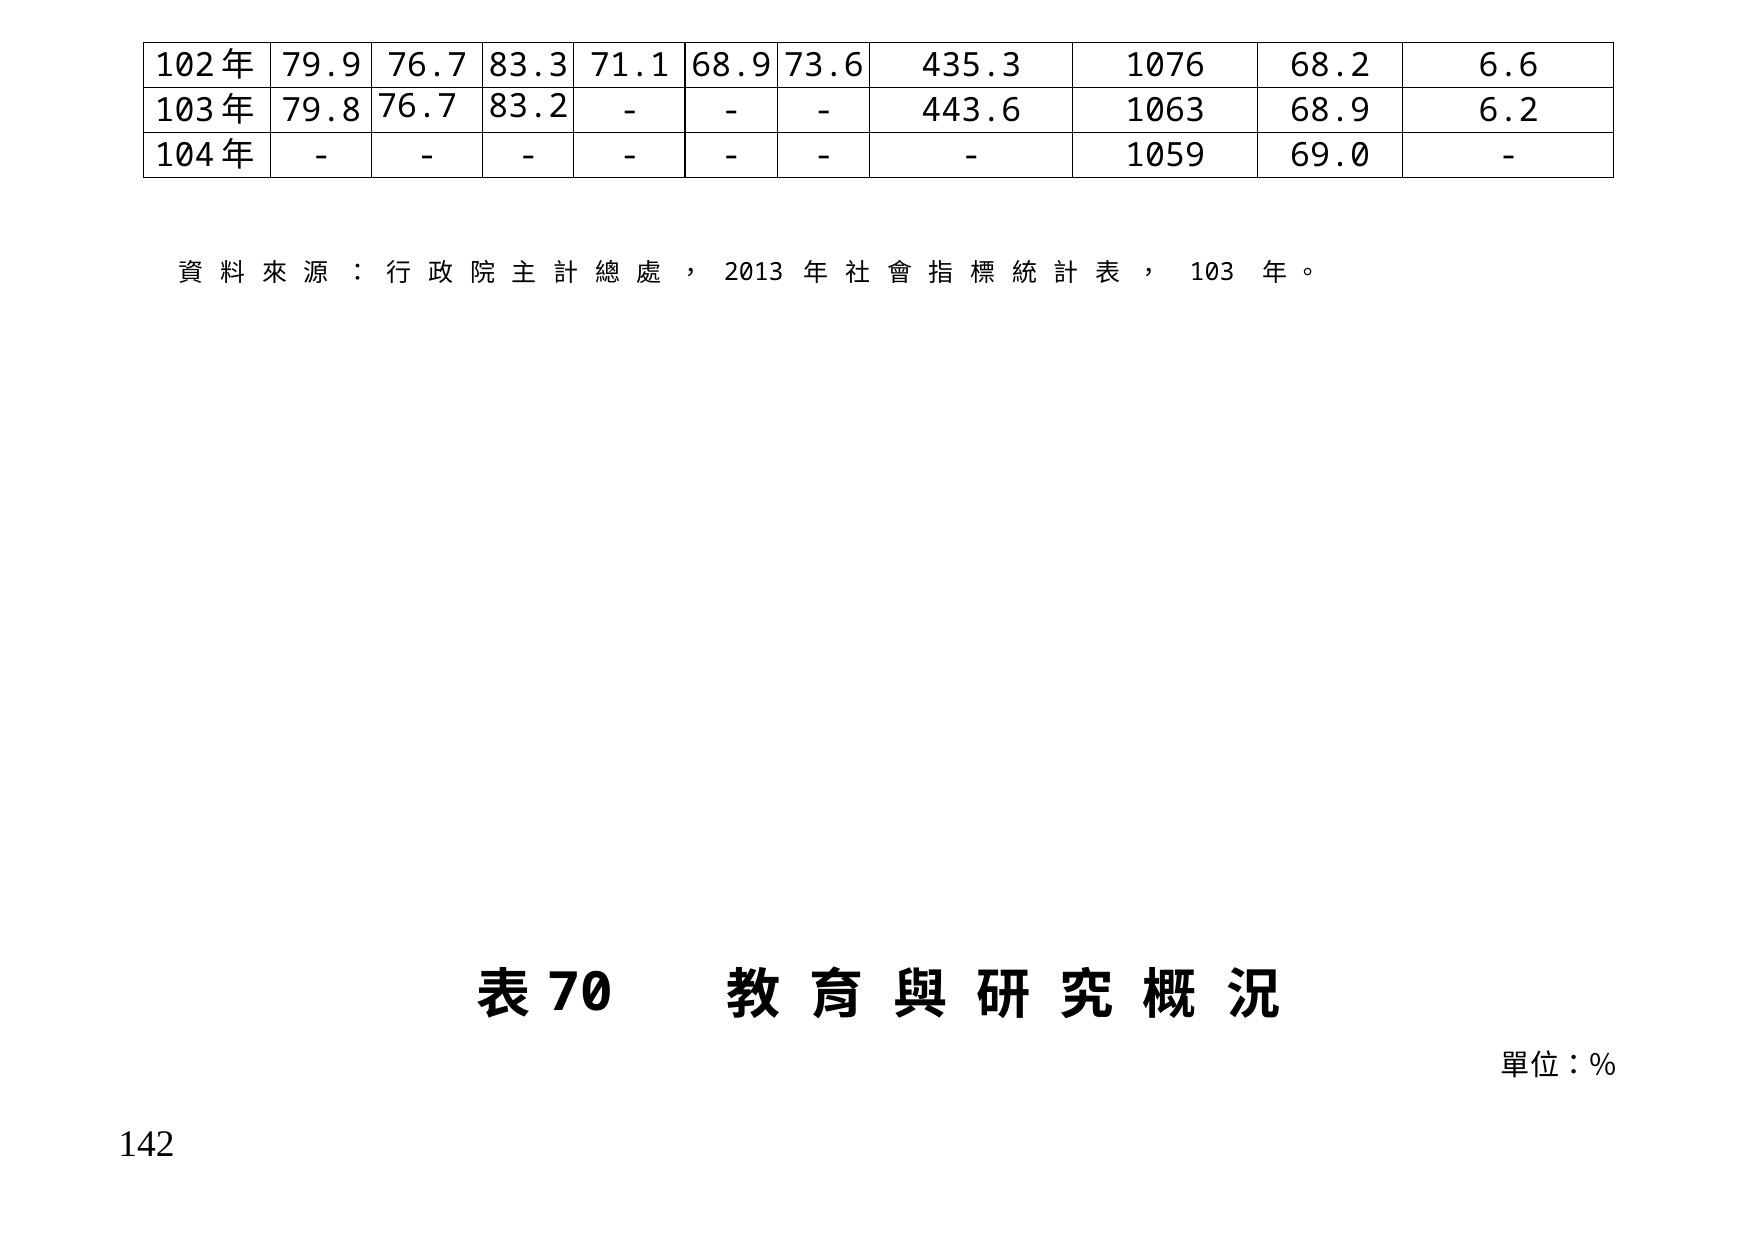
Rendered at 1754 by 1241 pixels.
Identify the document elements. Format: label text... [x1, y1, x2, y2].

table_cell 71.1 [574, 43, 684, 87]
table_cell 6.2 [1403, 88, 1613, 132]
table_cell - [574, 88, 684, 132]
table_cell 79.9 [271, 43, 371, 87]
table_cell 69.0 [1258, 133, 1402, 177]
table_cell 68.2 [1258, 43, 1402, 87]
table_cell - [483, 133, 573, 177]
table_cell - [778, 88, 869, 132]
table_cell - [271, 133, 371, 177]
table_cell 104年 [144, 133, 270, 177]
text 單位：％ [128, 1042, 1617, 1084]
table_cell - [870, 133, 1072, 177]
text 資料來源：行政院主計總處，2013年社會指標統計表，103年。 [128, 229, 1628, 292]
table_cell - [574, 133, 684, 177]
table_cell 443.6 [870, 88, 1072, 132]
table_cell 79.8 [271, 88, 371, 132]
table_cell 76.7 [372, 88, 482, 132]
table_cell 103年 [144, 88, 270, 132]
subtitle 表70 教育與研究概況 [128, 917, 1628, 1042]
table_cell 76.7 [372, 43, 482, 87]
table_cell 102年 [144, 43, 270, 87]
table_cell 435.3 [870, 43, 1072, 87]
table_cell - [686, 133, 777, 177]
table_cell 83.3 [483, 43, 573, 87]
table_cell - [686, 88, 777, 132]
table_cell 68.9 [1258, 88, 1402, 132]
table_cell 1059 [1073, 133, 1257, 177]
table_cell 1063 [1073, 88, 1257, 132]
table_cell 1076 [1073, 43, 1257, 87]
table_cell - [778, 133, 869, 177]
table_cell 6.6 [1403, 43, 1613, 87]
table_cell 73.6 [778, 43, 869, 87]
table_cell 83.2 [483, 88, 573, 132]
table_cell - [372, 133, 482, 177]
table_cell - [1403, 133, 1613, 177]
table_cell 68.9 [686, 43, 777, 87]
